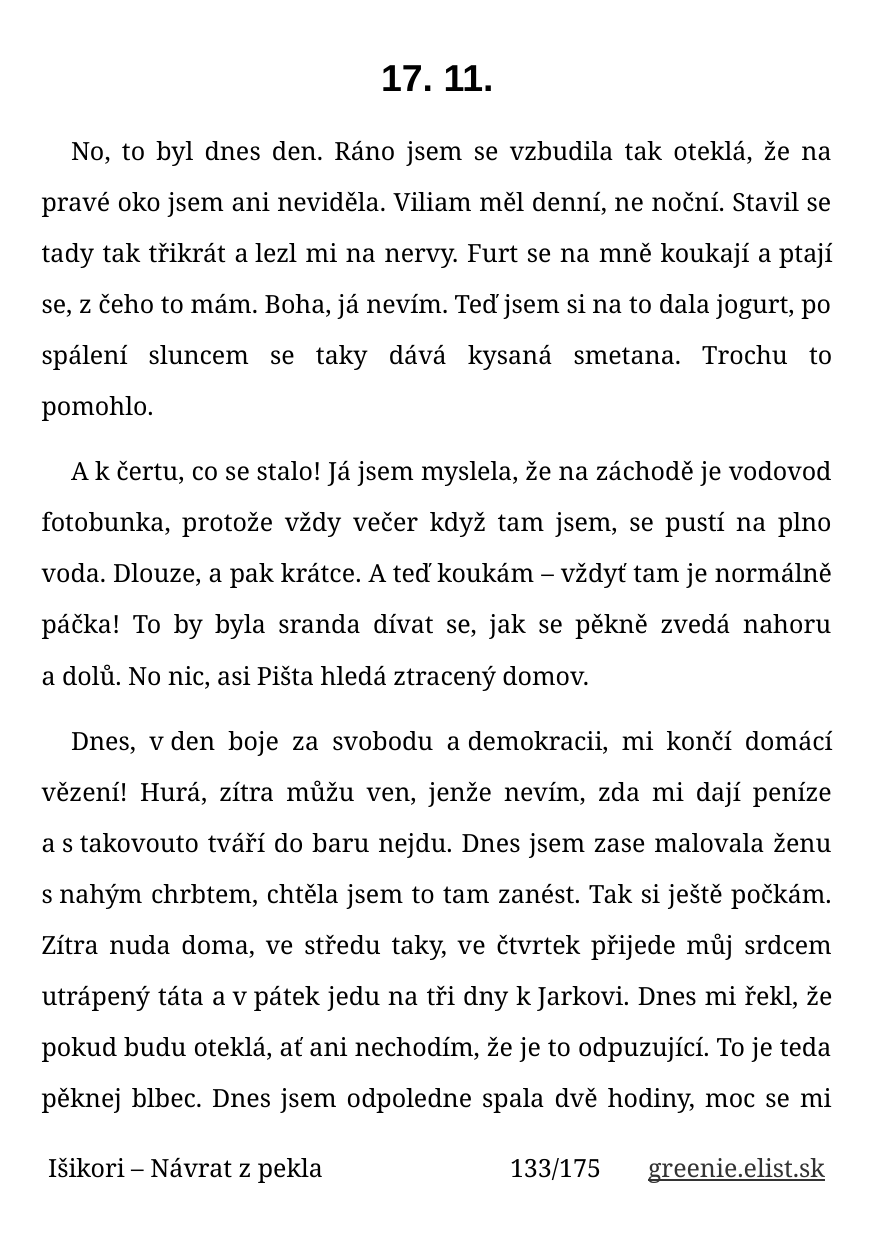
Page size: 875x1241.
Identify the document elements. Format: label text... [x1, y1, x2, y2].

text A k čertu, co se stalo! Já jsem myslela, že na záchodě je vodovod fotobunka, protože vždy večer když tam jsem, se pustí na plno voda. Dlouze, a pak krátce. A teď koukám – vždyť tam je normálně páčka! To by byla sranda dívat se, jak se pěkně zvedá nahoru a dolů. No nic, asi Pišta hledá ztracený domov. [41, 454, 833, 692]
text No, to byl dnes den. Ráno jsem se vzbudila tak oteklá, že na pravé oko jsem ani neviděla. Viliam měl denní, ne noční. Stavil se tady tak třikrát a lezl mi na nervy. Furt se na mně koukají a ptají se, z čeho to mám. Boha, já nevím. Teď jsem si na to dala jogurt, po spálení sluncem se taky dává kysaná smetana. Trochu to pomohlo. [41, 133, 833, 422]
subtitle 17. 11. [41, 56, 833, 99]
text Dnes, v den boje za svobodu a demokracii, mi končí domácí vězení! Hurá, zítra můžu ven, jenže nevím, zda mi dají peníze a s takovouto tváří do baru nejdu. Dnes jsem zase malovala ženu s nahým chrbtem, chtěla jsem to tam zanést. Tak si ještě počkám. Zítra nuda doma, ve středu taky, ve čtvrtek přijede můj srdcem utrápený táta a v pátek jedu na tři dny k Jarkovi. Dnes mi řekl, že pokud budu oteklá, ať ani nechodím, že je to odpuzující. To je teda pěknej blbec. Dnes jsem odpoledne spala dvě hodiny, moc se mi [41, 724, 833, 1115]
